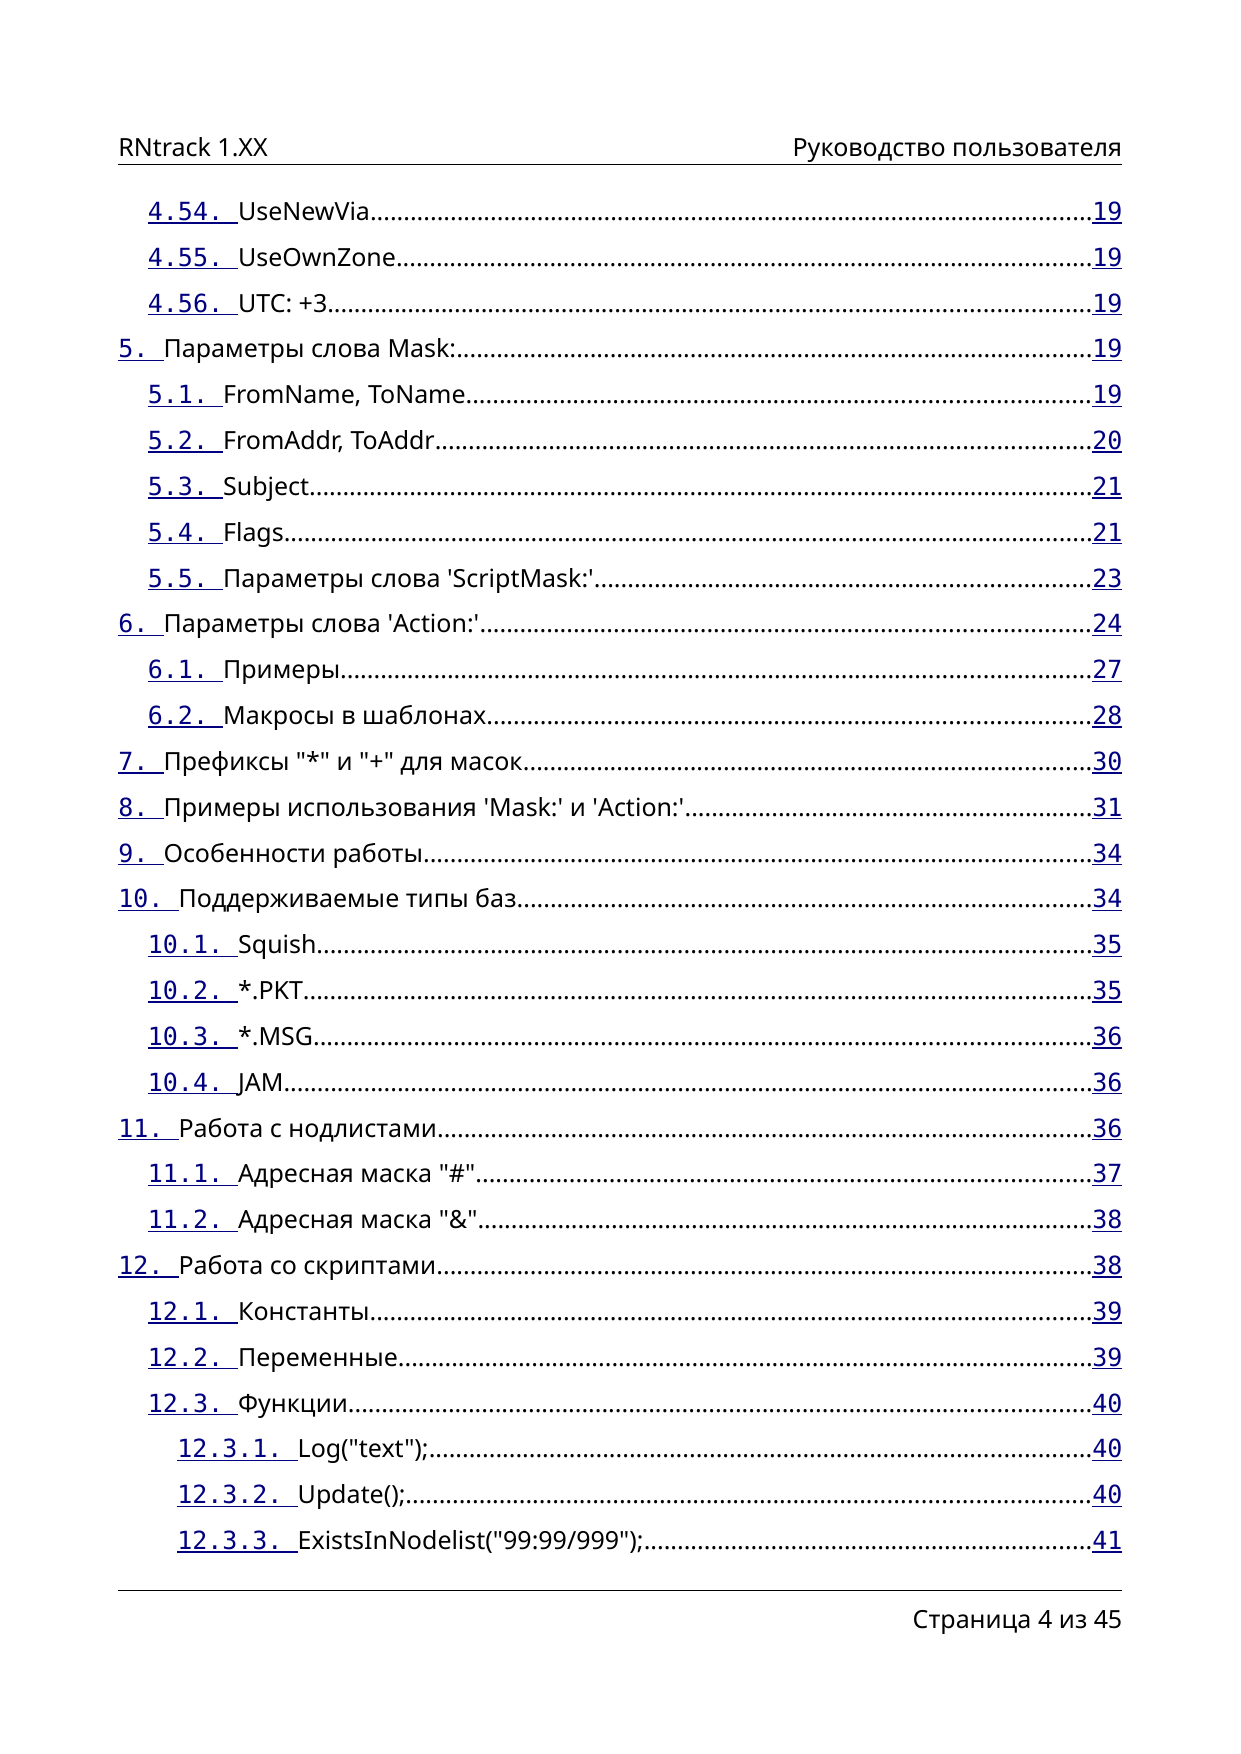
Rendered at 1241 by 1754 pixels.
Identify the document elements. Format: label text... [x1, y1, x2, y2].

text 5.2. FromAddr, ToAddr 20 [148, 423, 1122, 457]
text 5.4. Flags 21 [148, 514, 1122, 548]
text 11.1. Адресная маска "#" 37 [148, 1156, 1122, 1190]
text 5. Параметры слова Mask: 19 [118, 331, 1122, 365]
text 11.2. Адресная маска "&" 38 [148, 1202, 1122, 1236]
text 5.3. Subject 21 [148, 468, 1122, 503]
text 9. Особенности работы 34 [118, 835, 1122, 869]
text 4.56. UTC: +3 19 [148, 285, 1122, 319]
text 12.3.2. Update(); 40 [177, 1477, 1122, 1511]
text 12.1. Константы 39 [148, 1293, 1122, 1328]
text 8. Примеры использования 'Mask:' и 'Action:' 31 [118, 789, 1122, 823]
text 12.3.1. Log("text"); 40 [177, 1431, 1122, 1465]
text 6.1. Примеры 27 [148, 652, 1122, 686]
text 10.1. Squish 35 [148, 927, 1122, 961]
text 7. Префиксы "*" и "+" для масок 30 [118, 743, 1122, 778]
text 4.54. UseNewVia 19 [148, 193, 1122, 228]
text 12. Работа со скриптами 38 [118, 1248, 1122, 1282]
text 10. Поддерживаемые типы баз 34 [118, 881, 1122, 915]
text 6. Параметры слова 'Action:' 24 [118, 606, 1122, 640]
text 5.5. Параметры слова 'ScriptMask:' 23 [148, 560, 1122, 594]
text 11. Работа с нодлистами 36 [118, 1110, 1122, 1144]
text 4.55. UseOwnZone 19 [148, 239, 1122, 273]
text 6.2. Макросы в шаблонах 28 [148, 698, 1122, 732]
text 12.3. Функции 40 [148, 1385, 1122, 1419]
text 10.4. JAM 36 [148, 1064, 1122, 1098]
text 12.3.3. ExistsInNodelist("99:99/999"); 41 [177, 1523, 1122, 1557]
text 12.2. Переменные 39 [148, 1339, 1122, 1373]
text 10.3. *.MSG 36 [148, 1018, 1122, 1053]
text 10.2. *.PKT 35 [148, 973, 1122, 1007]
text 5.1. FromName, ToName 19 [148, 377, 1122, 411]
